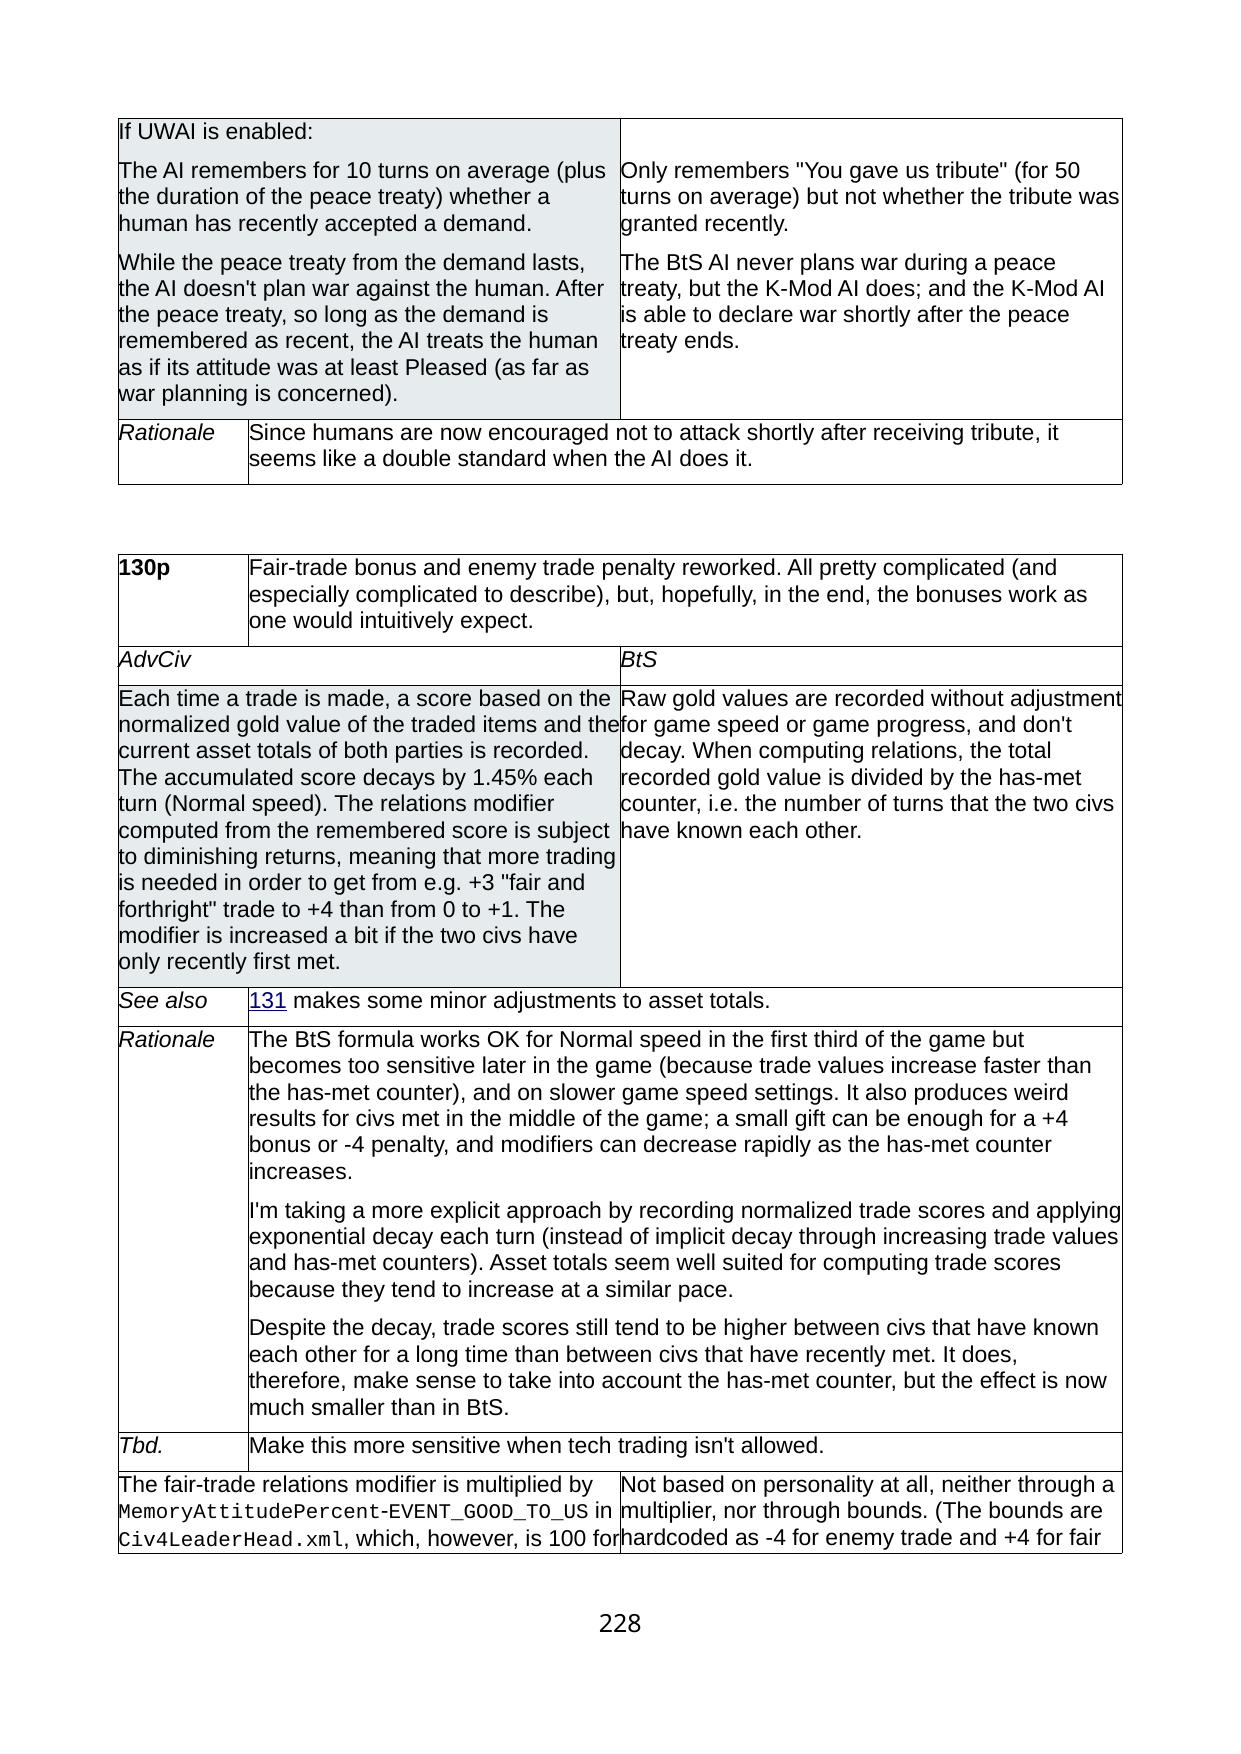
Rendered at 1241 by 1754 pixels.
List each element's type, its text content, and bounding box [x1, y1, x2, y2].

table_cell BtS [621, 647, 1122, 685]
table_cell Rationale [119, 1027, 248, 1432]
table_cell See also [119, 988, 248, 1026]
table_cell Rationale [119, 420, 248, 484]
table_header 130p [119, 555, 248, 646]
table_cell Not based on personality at all, neither through a multiplier, nor through bounds. (The bounds are hardcoded as -4 for enemy trade and +4 for fair [621, 1472, 1122, 1553]
table_header Fair-trade bonus and enemy trade penalty reworked. All pretty complicated (and especially complicated to describe), but, hopefully, in the end, the bonuses work as one would intuitively expect. [249, 555, 1122, 646]
table_cell Tbd. [119, 1433, 248, 1471]
table_cell Each time a trade is made, a score based on the normalized gold value of the traded items and the current asset totals of both parties is recorded. The accumulated score decays by 1.45% each turn (Normal speed). The relations modifier computed from the remembered score is subject to diminishing returns, meaning that more trading is needed in order to get from e.g. +3 "fair and forthright" trade to +4 than from 0 to +1. The modifier is increased a bit if the two civs have only recently first met. [119, 686, 620, 987]
table_cell Make this more sensitive when tech trading isn't allowed. [249, 1433, 1122, 1471]
table_cell Since humans are now encouraged not to attack shortly after receiving tribute, it seems like a double standard when the AI does it. [249, 420, 1122, 484]
table_cell Only remembers "You gave us tribute" (for 50 turns on average) but not whether the tribute was granted recently. The BtS AI never plans war during a peace treaty, but the K-Mod AI does; and the K-Mod AI is able to declare war shortly after the peace treaty ends. [621, 119, 1122, 419]
table_cell AdvCiv [119, 647, 620, 685]
table_cell If UWAI is enabled: The AI remembers for 10 turns on average (plus the duration of the peace treaty) whether a human has recently accepted a demand. While the peace treaty from the demand lasts, the AI doesn't plan war against the human. After the peace treaty, so long as the demand is remembered as recent, the AI treats the human as if its attitude was at least Pleased (as far as war planning is concerned). [119, 119, 620, 419]
table_cell Raw gold values are recorded without adjustment for game speed or game progress, and don't decay. When computing relations, the total recorded gold value is divided by the has-met counter, i.e. the number of turns that the two civs have known each other. [621, 686, 1122, 987]
table_cell The fair-trade relations modifier is multiplied by MemoryAttitudePercent-EVENT_GOOD_TO_US in Civ4LeaderHead.xml, which, however, is 100 for [119, 1472, 620, 1553]
table_cell 131 makes some minor adjustments to asset totals. [249, 988, 1122, 1026]
table_cell The BtS formula works OK for Normal speed in the first third of the game but becomes too sensitive later in the game (because trade values increase faster than the has-met counter), and on slower game speed settings. It also produces weird results for civs met in the middle of the game; a small gift can be enough for a +4 bonus or -4 penalty, and modifiers can decrease rapidly as the has-met counter increases. I'm taking a more explicit approach by recording normalized trade scores and applying exponential decay each turn (instead of implicit decay through increasing trade values and has-met counters). Asset totals seem well suited for computing trade scores because they tend to increase at a similar pace. Despite the decay, trade scores still tend to be higher between civs that have known each other for a long time than between civs that have recently met. It does, therefore, make sense to take into account the has-met counter, but the effect is now much smaller than in BtS. [249, 1027, 1122, 1432]
